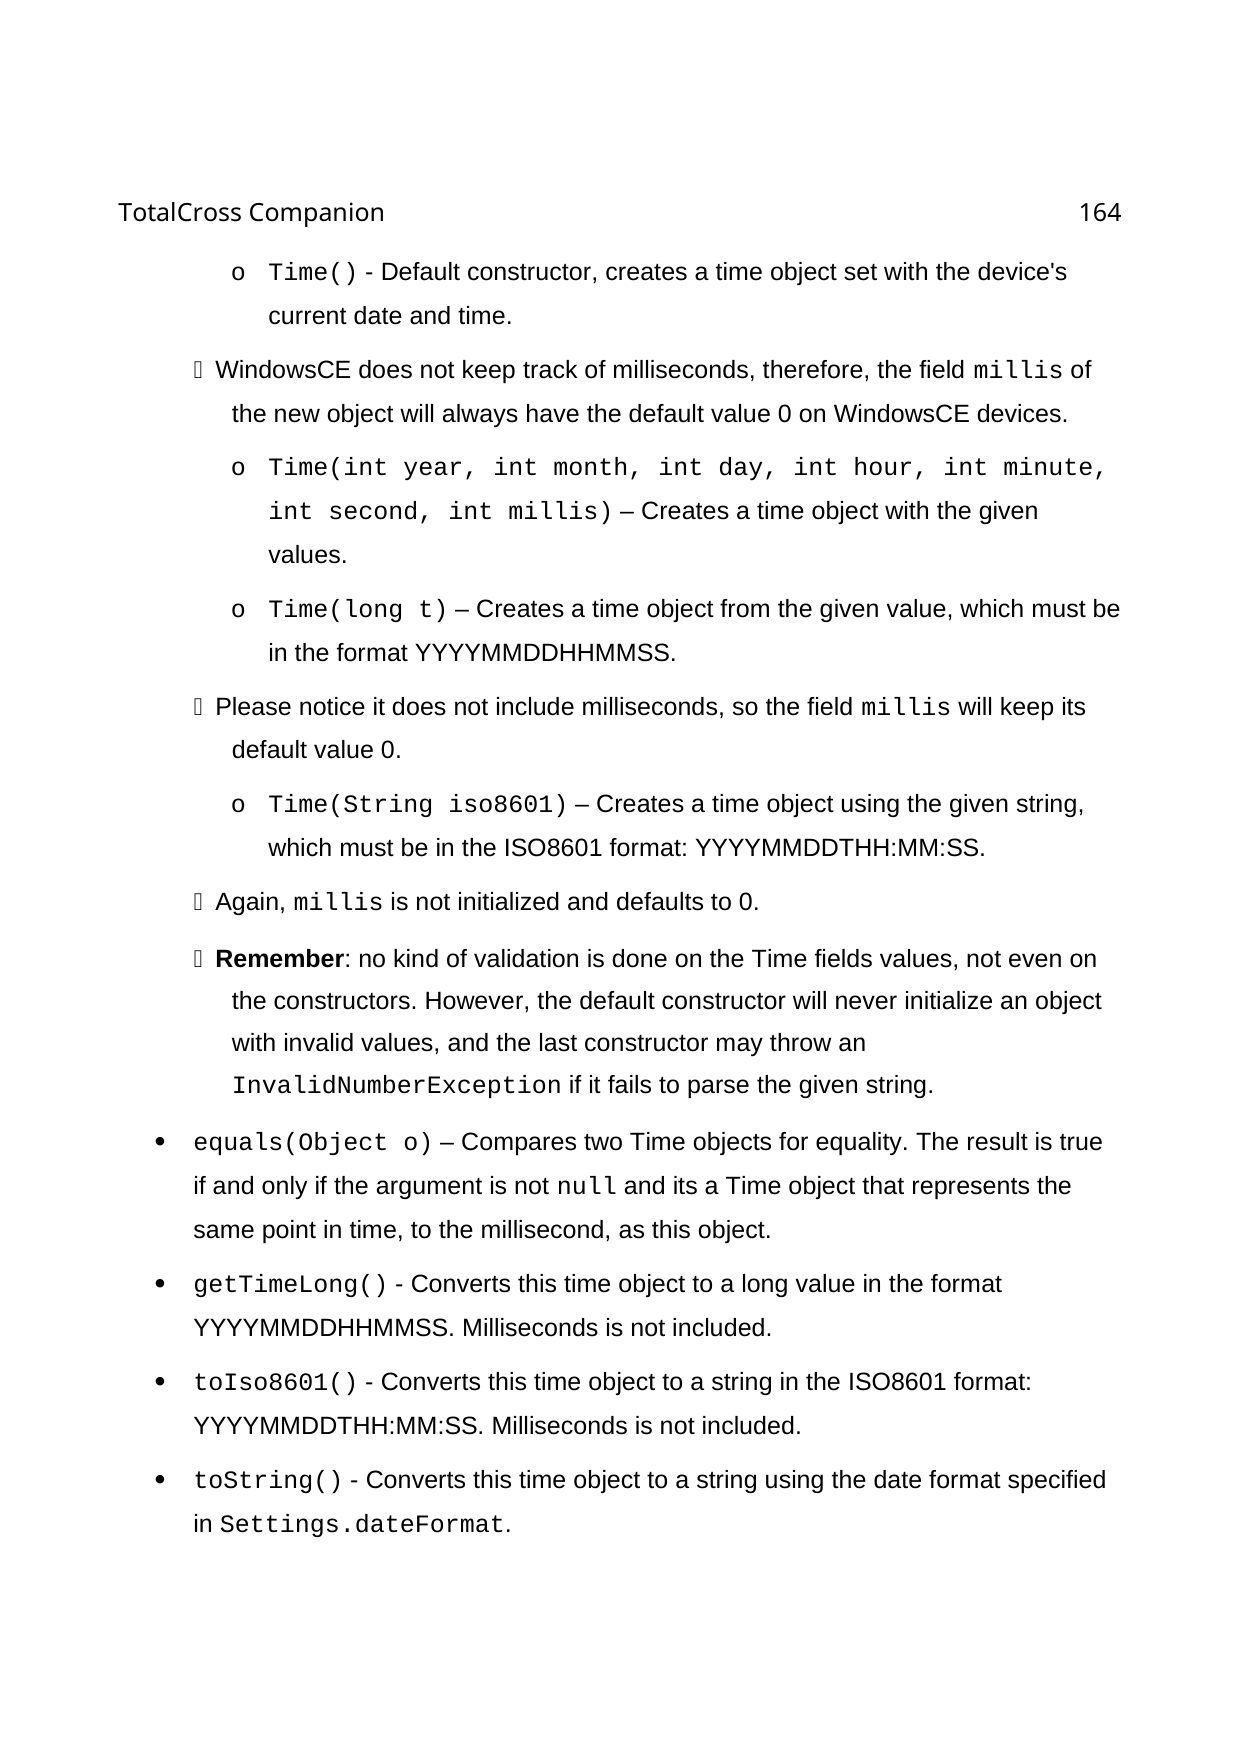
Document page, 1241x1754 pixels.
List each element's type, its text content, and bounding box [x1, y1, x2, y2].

list Remember: no kind of validation is done on the Time fields values, not even on the constructors. However, the default constructor will never initialize an object with invalid values, and the last constructor may throw an InvalidNumberException if it fails to parse the given string. [194, 945, 1122, 1101]
list Again, millis is not initialized and defaults to 0. [194, 888, 1122, 918]
list toIso8601() - Converts this time object to a string in the ISO8601 format: YYYYMMDDTHH:MM:SS. Milliseconds is not included. [156, 1368, 1122, 1440]
list Time() - Default constructor, creates a time object set with the device's current date and time. [231, 258, 1122, 330]
list Please notice it does not include milliseconds, so the field millis will keep its default value 0. [194, 692, 1122, 764]
list Time(String iso8601) – Creates a time object using the given string, which must be in the ISO8601 format: YYYYMMDDTHH:MM:SS. [231, 790, 1122, 862]
list equals(Object o) – Compares two Time objects for equality. The result is true if and only if the argument is not null and its a Time object that represents the same point in time, to the millisecond, as this object. [156, 1128, 1122, 1244]
list getTimeLong() - Converts this time object to a long value in the format YYYYMMDDHHMMSS. Milliseconds is not included. [156, 1270, 1122, 1342]
list WindowsCE does not keep track of milliseconds, therefore, the field millis of the new object will always have the default value 0 on WindowsCE devices. [194, 356, 1122, 428]
list Time(long t) – Creates a time object from the given value, which must be in the format YYYYMMDDHHMMSS. [231, 594, 1122, 667]
list Time(int year, int month, int day, int hour, int minute, int second, int millis) – Creates a time object with the given values. [231, 454, 1122, 569]
list toString() - Converts this time object to a string using the date format specified in Settings.dateFormat. [156, 1466, 1122, 1540]
